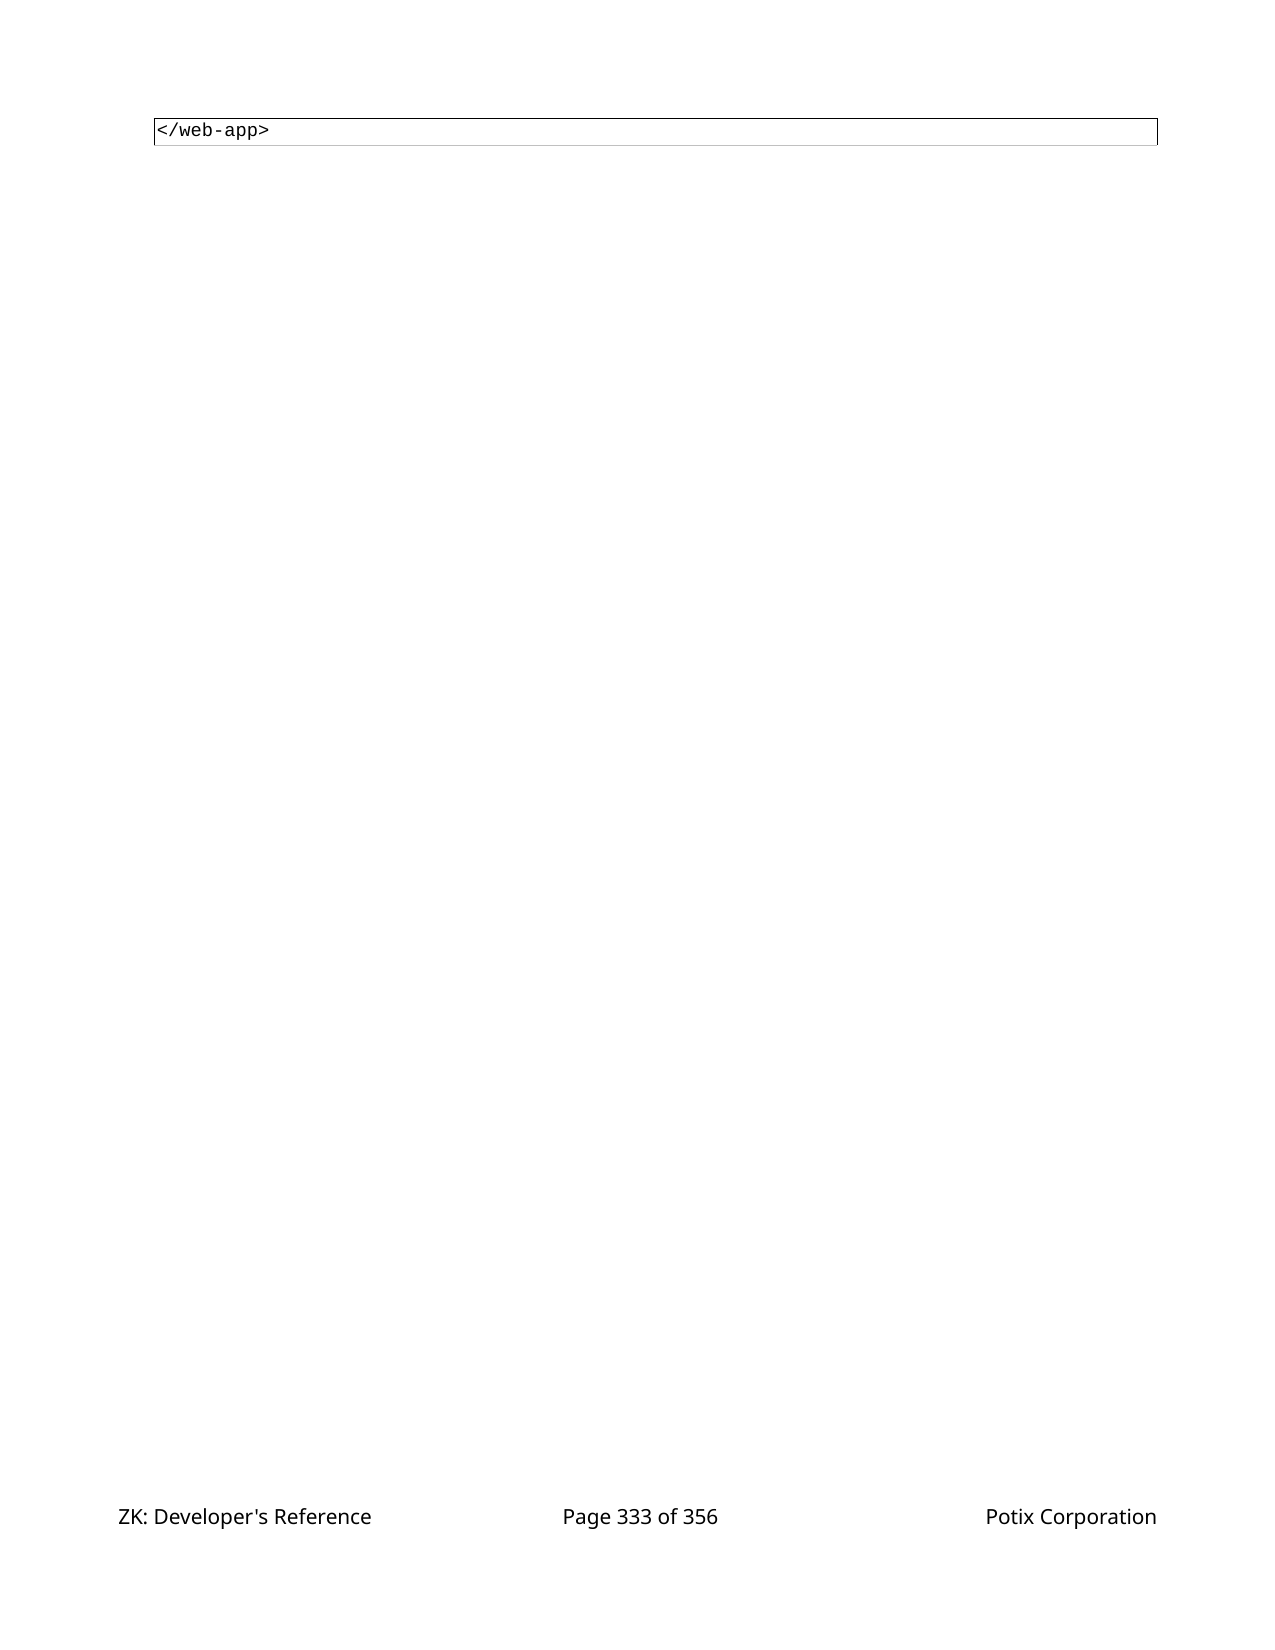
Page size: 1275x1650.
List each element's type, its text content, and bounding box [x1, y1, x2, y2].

text </web-app> [155, 119, 1157, 145]
